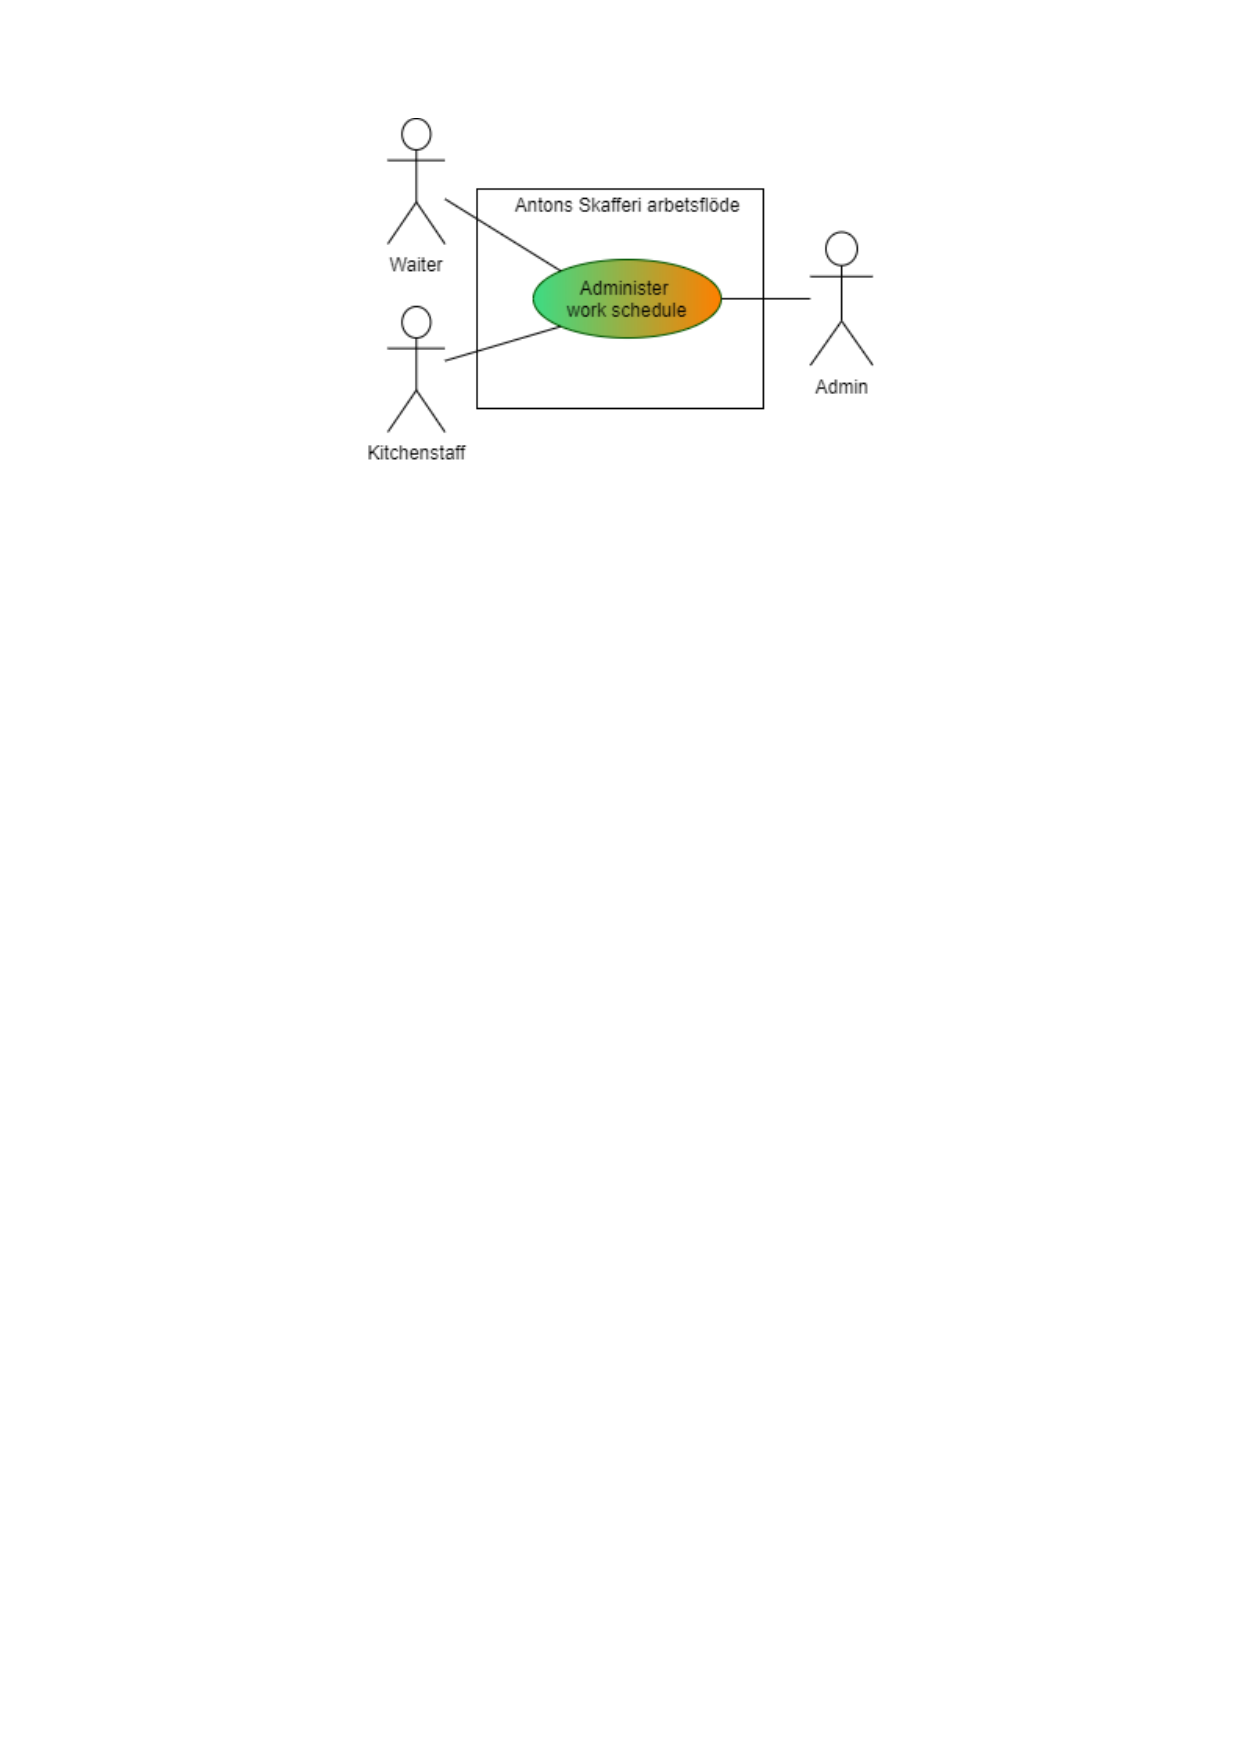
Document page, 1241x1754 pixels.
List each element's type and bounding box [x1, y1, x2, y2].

picture [367, 118, 874, 466]
